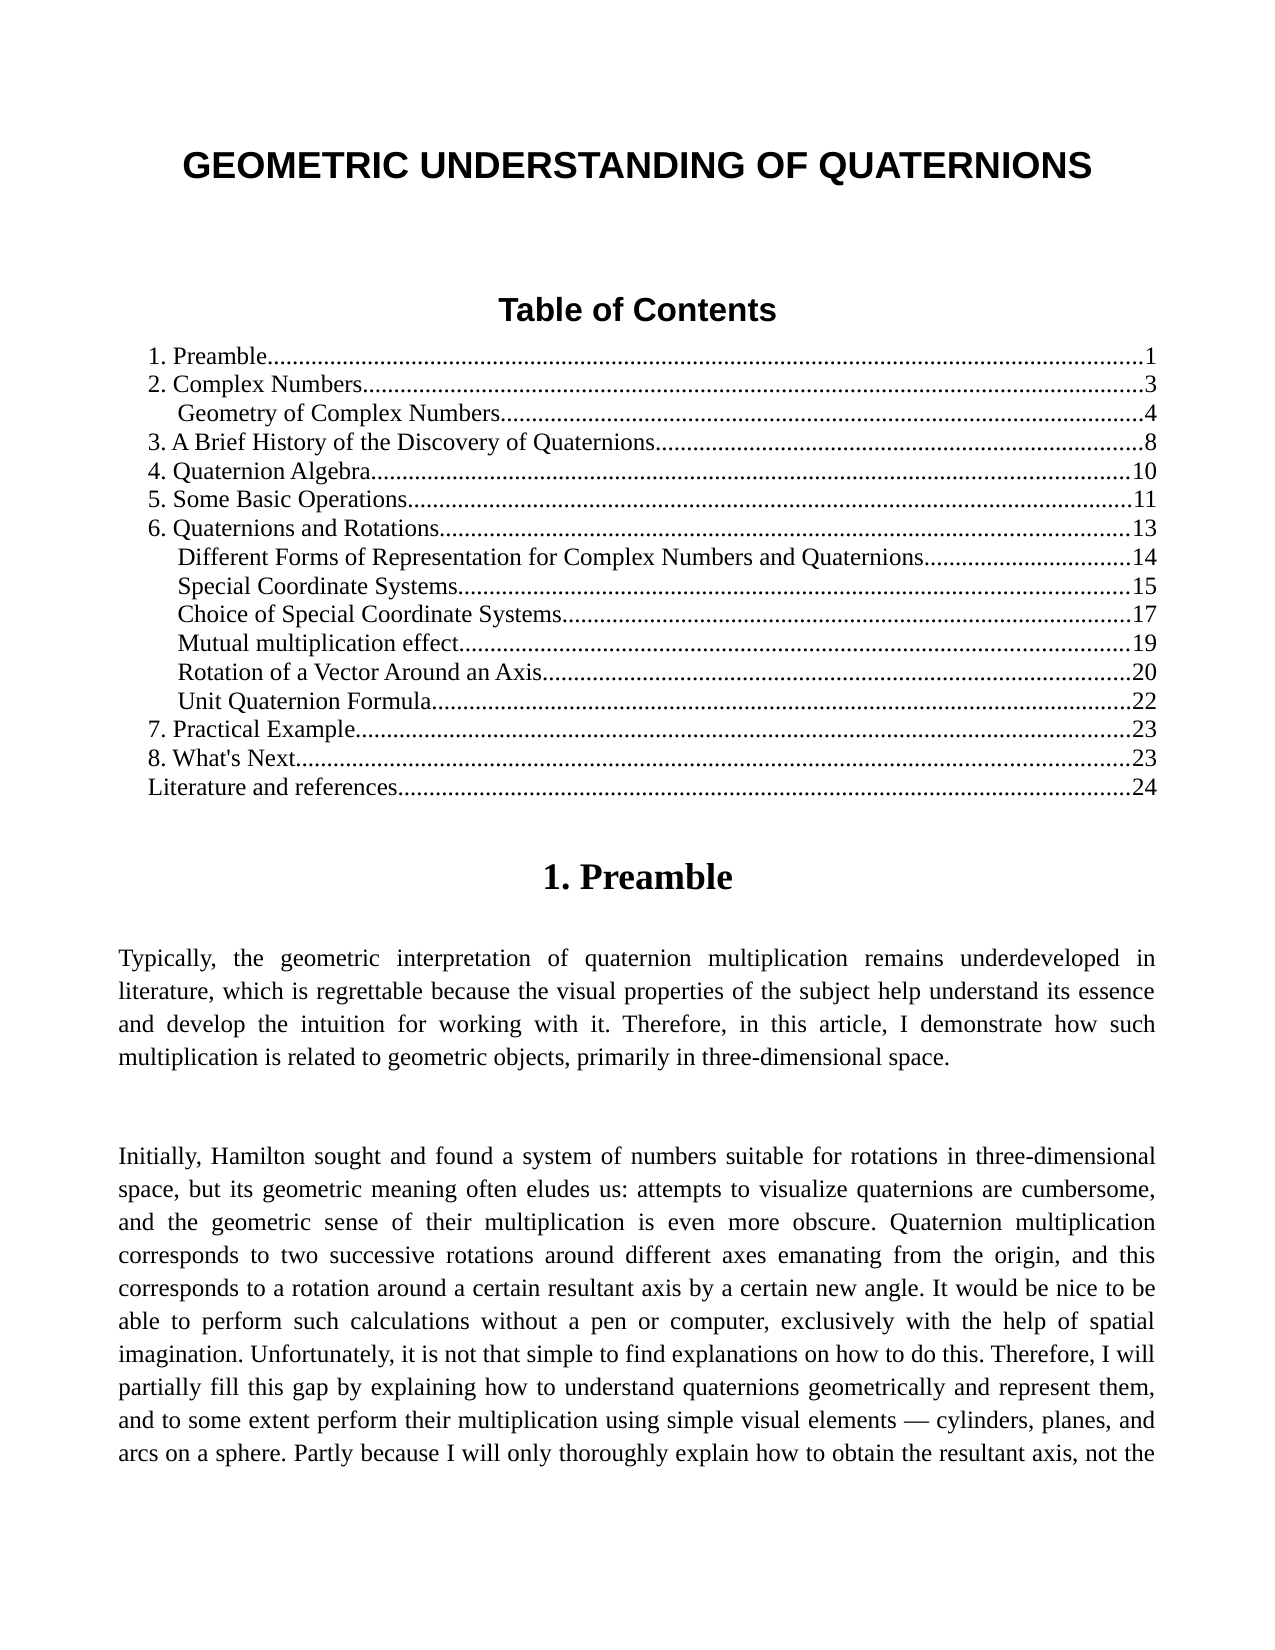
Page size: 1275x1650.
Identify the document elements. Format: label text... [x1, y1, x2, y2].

text Typically, the geometric interpretation of quaternion multiplication remains underdeveloped in literature, which is regrettable because the visual properties of the subject help understand its essence and develop the intuition for working with it. Therefore, in this article, I demonstrate how such multiplication is related to geometric objects, primarily in three-dimensional space. [118, 943, 1157, 1071]
text 7. Practical Example 23 [148, 714, 1157, 743]
text 6. Quaternions and Rotations 13 [148, 513, 1157, 542]
text 5. Some Basic Operations 11 [148, 484, 1157, 513]
subtitle 1. Preamble [118, 854, 1157, 898]
subtitle Table of Contents [118, 290, 1157, 328]
text 2. Complex Numbers 3 [148, 369, 1157, 398]
text Unit Quaternion Formula 22 [177, 686, 1157, 714]
text Different Forms of Representation for Complex Numbers and Quaternions 14 [177, 542, 1157, 571]
text 4. Quaternion Algebra 10 [148, 456, 1157, 484]
subtitle GEOMETRIC UNDERSTANDING OF QUATERNIONS [118, 143, 1157, 186]
text Mutual multiplication effect 19 [177, 628, 1157, 657]
text Special Coordinate Systems 15 [177, 571, 1157, 599]
text 3. A Brief History of the Discovery of Quaternions 8 [148, 427, 1157, 456]
text 8. What's Next 23 [148, 743, 1157, 772]
text 1. Preamble 1 [148, 341, 1157, 369]
text Choice of Special Coordinate Systems 17 [177, 599, 1157, 628]
text Initially, Hamilton sought and found a system of numbers suitable for rotations in three-dimensional space, but its geometric meaning often eludes us: attempts to visualize quaternions are cumbersome, and the geometric sense of their multiplication is even more obscure. Quaternion multiplication corresponds to two successive rotations around different axes emanating from the origin, and this corresponds to a rotation around a certain resultant axis by a certain new angle. It would be nice to be able to perform such calculations without a pen or computer, exclusively with the help of spatial imagination. Unfortunately, it is not that simple to find explanations on how to do this. Therefore, I will partially fill this gap by explaining how to understand quaternions geometrically and represent them, and to some extent perform their multiplication using simple visual elements — cylinders, planes, and arcs on a sphere. Partly because I will only thoroughly explain how to obtain the resultant axis, not the [118, 1141, 1157, 1467]
text Rotation of a Vector Around an Axis 20 [177, 657, 1157, 686]
text Geometry of Complex Numbers 4 [177, 398, 1157, 427]
text Literature and references 24 [148, 772, 1157, 801]
